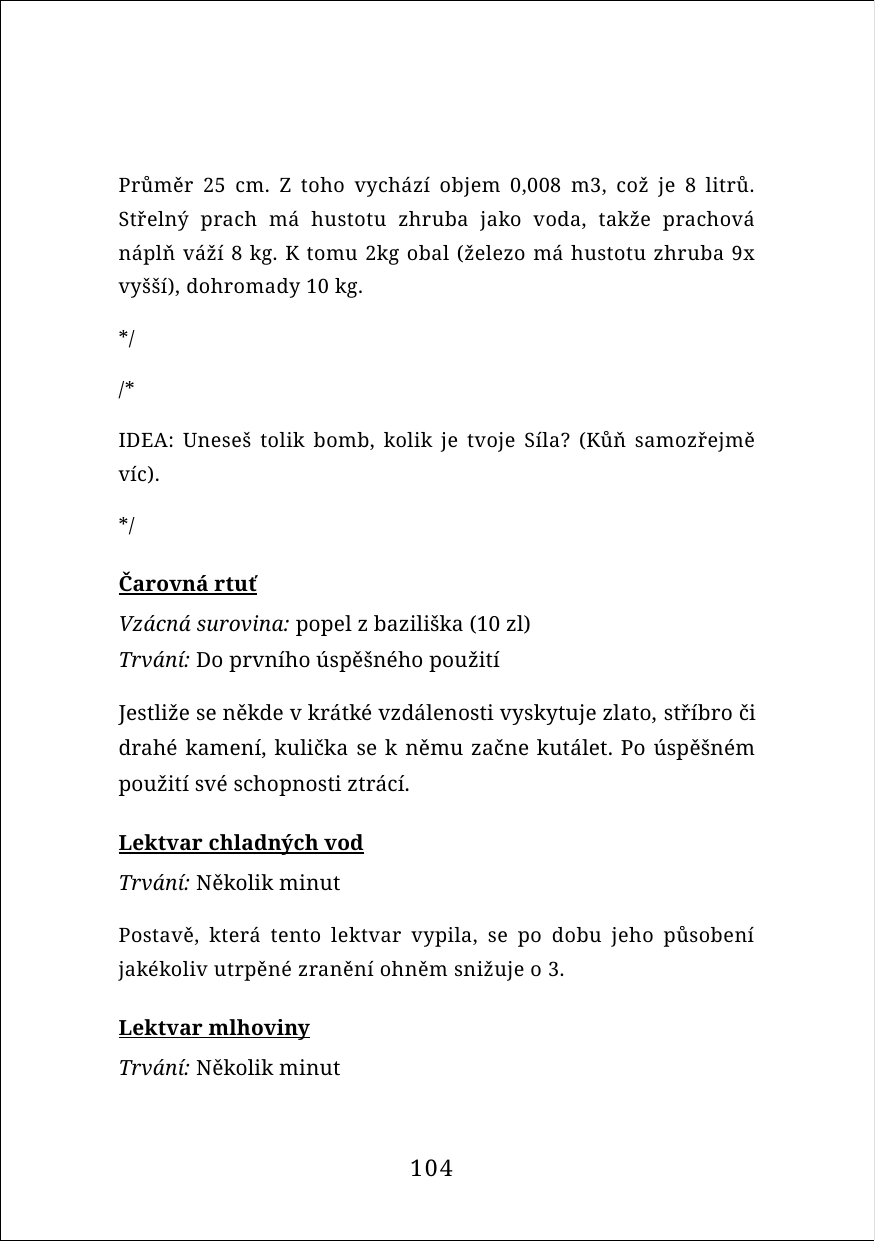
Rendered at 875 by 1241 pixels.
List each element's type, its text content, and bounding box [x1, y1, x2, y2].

subtitle Lektvar mlhoviny [118, 1013, 756, 1041]
text Průměr 25 cm. Z toho vychází objem 0,008 m3, což je 8 litrů. Střelný prach má hustotu zhruba jako voda, takže prachová náplň váží 8 kg. K tomu 2kg obal (železo má hustotu zhruba 9x vyšší), dohromady 10 kg. [118, 172, 756, 300]
text */ [118, 324, 756, 351]
text IDEA: Uneseš tolik bomb, kolik je tvoje Síla? (Kůň samozřejmě víc). [118, 427, 756, 487]
text /* [118, 375, 756, 402]
subtitle Čarovná rtuť [118, 569, 756, 597]
text */ [118, 512, 756, 539]
text Trvání: Několik minut [118, 1053, 756, 1081]
text Vzácná surovina: popel z baziliška (10 zl) Trvání: Do prvního úspěšného použití [118, 609, 756, 673]
text Trvání: Několik minut [118, 868, 756, 897]
text Jestliže se někde v krátké vzdálenosti vyskytuje zlato, stříbro či drahé kamení, kulička se k němu začne kutálet. Po úspěšném použití své schopnosti ztrácí. [118, 698, 756, 797]
subtitle Lektvar chladných vod [118, 828, 756, 857]
text Postavě, která tento lektvar vypila, se po dobu jeho působení jakékoliv utrpěné zranění ohněm snižuje o 3. [118, 922, 756, 982]
